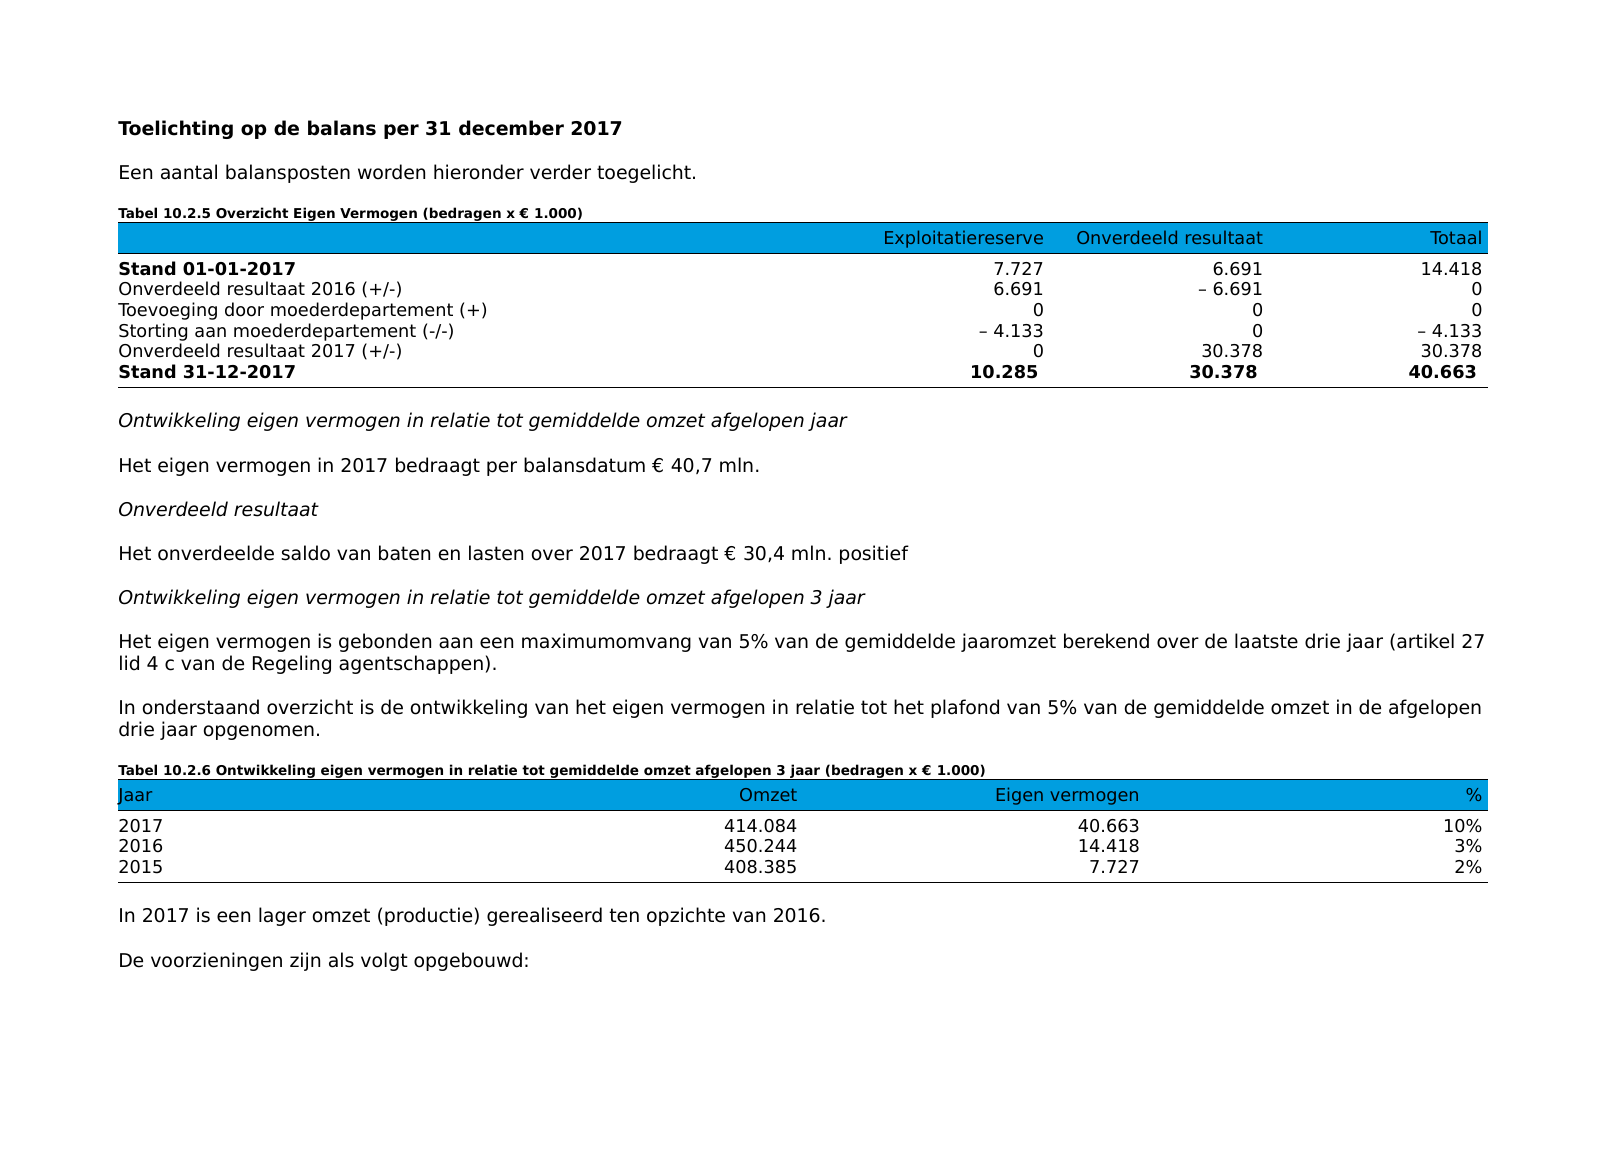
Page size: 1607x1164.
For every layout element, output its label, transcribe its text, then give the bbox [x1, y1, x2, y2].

table_cell Onverdeeld resultaat 2016 (+/-) [118, 279, 830, 300]
table_cell – 4.133 [830, 321, 1050, 341]
text Het onverdeelde saldo van baten en lasten over 2017 bedraagt € 30,4 mln. positief [118, 543, 1488, 565]
table_cell 2% [1146, 857, 1488, 882]
table_header Tabel 10.2.6 Ontwikkeling eigen vermogen in relatie tot gemiddelde omzet afgelopen 3 jaar (bedragen x € 1.000) [118, 763, 1488, 779]
table_cell 7.727 [803, 857, 1146, 882]
table_cell 0 [1050, 321, 1269, 341]
text Het eigen vermogen is gebonden aan een maximumomvang van 5% van de gemiddelde jaaromzet berekend over de laatste drie jaar (artikel 27 lid 4 c van de Regeling agentschappen). [118, 631, 1488, 675]
table_cell 30.378 [1050, 362, 1269, 387]
table_cell 10% [1146, 811, 1488, 836]
table_cell 40.663 [803, 811, 1146, 836]
table_cell – 4.133 [1269, 321, 1488, 341]
table_cell Onverdeeld resultaat [1050, 223, 1269, 253]
table_cell 10.285 [830, 362, 1050, 387]
text Een aantal balansposten worden hieronder verder toegelicht. [118, 162, 1488, 184]
table_cell 0 [1269, 300, 1488, 321]
table_cell 30.378 [1269, 341, 1488, 362]
table_cell Exploitatiereserve [830, 223, 1050, 253]
table_cell 414.084 [461, 811, 803, 836]
table_cell 6.691 [830, 279, 1050, 300]
table_cell 40.663 [1269, 362, 1488, 387]
text De voorzieningen zijn als volgt opgebouwd: [118, 949, 1488, 972]
table_cell % [1146, 780, 1488, 810]
table_cell 450.244 [461, 836, 803, 857]
table_cell 2017 [118, 811, 461, 836]
subtitle Ontwikkeling eigen vermogen in relatie tot gemiddelde omzet afgelopen 3 jaar [118, 587, 1488, 609]
table_cell [118, 223, 830, 253]
table_cell 6.691 [1050, 254, 1269, 279]
table_cell Stand 01-01-2017 [118, 254, 830, 279]
table_cell Toevoeging door moederdepartement (+) [118, 300, 830, 321]
table_cell – 6.691 [1050, 279, 1269, 300]
table_cell 30.378 [1050, 341, 1269, 362]
table_cell Totaal [1269, 223, 1488, 253]
table_cell 14.418 [803, 836, 1146, 857]
subtitle Ontwikkeling eigen vermogen in relatie tot gemiddelde omzet afgelopen jaar [118, 410, 1488, 432]
subtitle Onverdeeld resultaat [118, 499, 1488, 521]
subtitle Toelichting op de balans per 31 december 2017 [118, 118, 1488, 140]
text In onderstaand overzicht is de ontwikkeling van het eigen vermogen in relatie tot het plafond van 5% van de gemiddelde omzet in de afgelopen drie jaar opgenomen. [118, 697, 1488, 741]
table_cell 0 [1050, 300, 1269, 321]
table_cell 0 [1269, 279, 1488, 300]
table_cell 7.727 [830, 254, 1050, 279]
text Het eigen vermogen in 2017 bedraagt per balansdatum € 40,7 mln. [118, 454, 1488, 476]
table_cell 0 [830, 341, 1050, 362]
table_cell 2016 [118, 836, 461, 857]
table_cell 14.418 [1269, 254, 1488, 279]
table_cell Omzet [461, 780, 803, 810]
table_cell Storting aan moederdepartement (-/-) [118, 321, 830, 341]
table_cell Jaar [118, 780, 461, 810]
text In 2017 is een lager omzet (productie) gerealiseerd ten opzichte van 2016. [118, 905, 1488, 927]
table_cell Stand 31-12-2017 [118, 362, 830, 387]
table_cell 3% [1146, 836, 1488, 857]
table_header Tabel 10.2.5 Overzicht Eigen Vermogen (bedragen x € 1.000) [118, 206, 1488, 222]
table_cell Eigen vermogen [803, 780, 1146, 810]
table_cell Onverdeeld resultaat 2017 (+/-) [118, 341, 830, 362]
table_cell 0 [830, 300, 1050, 321]
table_cell 2015 [118, 857, 461, 882]
table_cell 408.385 [461, 857, 803, 882]
